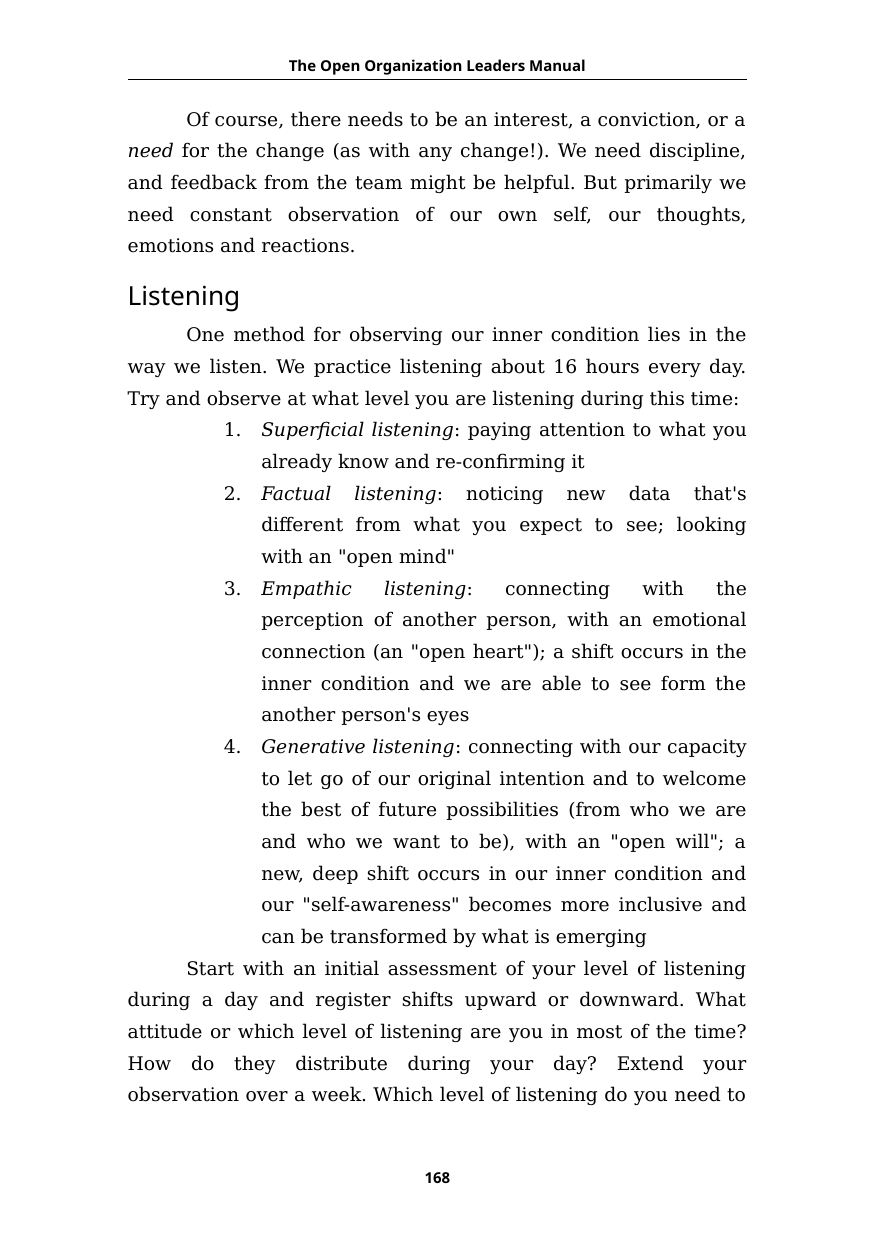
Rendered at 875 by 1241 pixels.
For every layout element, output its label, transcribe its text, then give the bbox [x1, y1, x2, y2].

text Start with an initial assessment of your level of listening during a day and register shifts upward or downward. What attitude or which level of listening are you in most of the time? How do they distribute during your day? Extend your observation over a week. Which level of listening do you need to [127, 958, 747, 1106]
list Empathic listening: connecting with the perception of another person, with an emotional connection (an "open heart"); a shift occurs in the inner condition and we are able to see form the another person's eyes [223, 578, 747, 726]
subtitle Listening [127, 282, 747, 312]
text Of course, there needs to be an interest, a conviction, or a need for the change (as with any change!). We need discipline, and feedback from the team might be helpful. But primarily we need constant observation of our own self, our thoughts, emotions and reactions. [127, 109, 747, 257]
text One method for observing our inner condition lies in the way we listen. We practice listening about 16 hours every day. Try and observe at what level you are listening during this time: [127, 324, 747, 410]
list Generative listening: connecting with our capacity to let go of our original intention and to welcome the best of future possibilities (from who we are and who we want to be), with an "open will"; a new, deep shift occurs in our inner condition and our "self-awareness" becomes more inclusive and can be transformed by what is emerging [223, 736, 747, 948]
list Superficial listening: paying attention to what you already know and re-confirming it [223, 419, 747, 473]
list Factual listening: noticing new data that's different from what you expect to see; looking with an "open mind" [223, 483, 747, 568]
